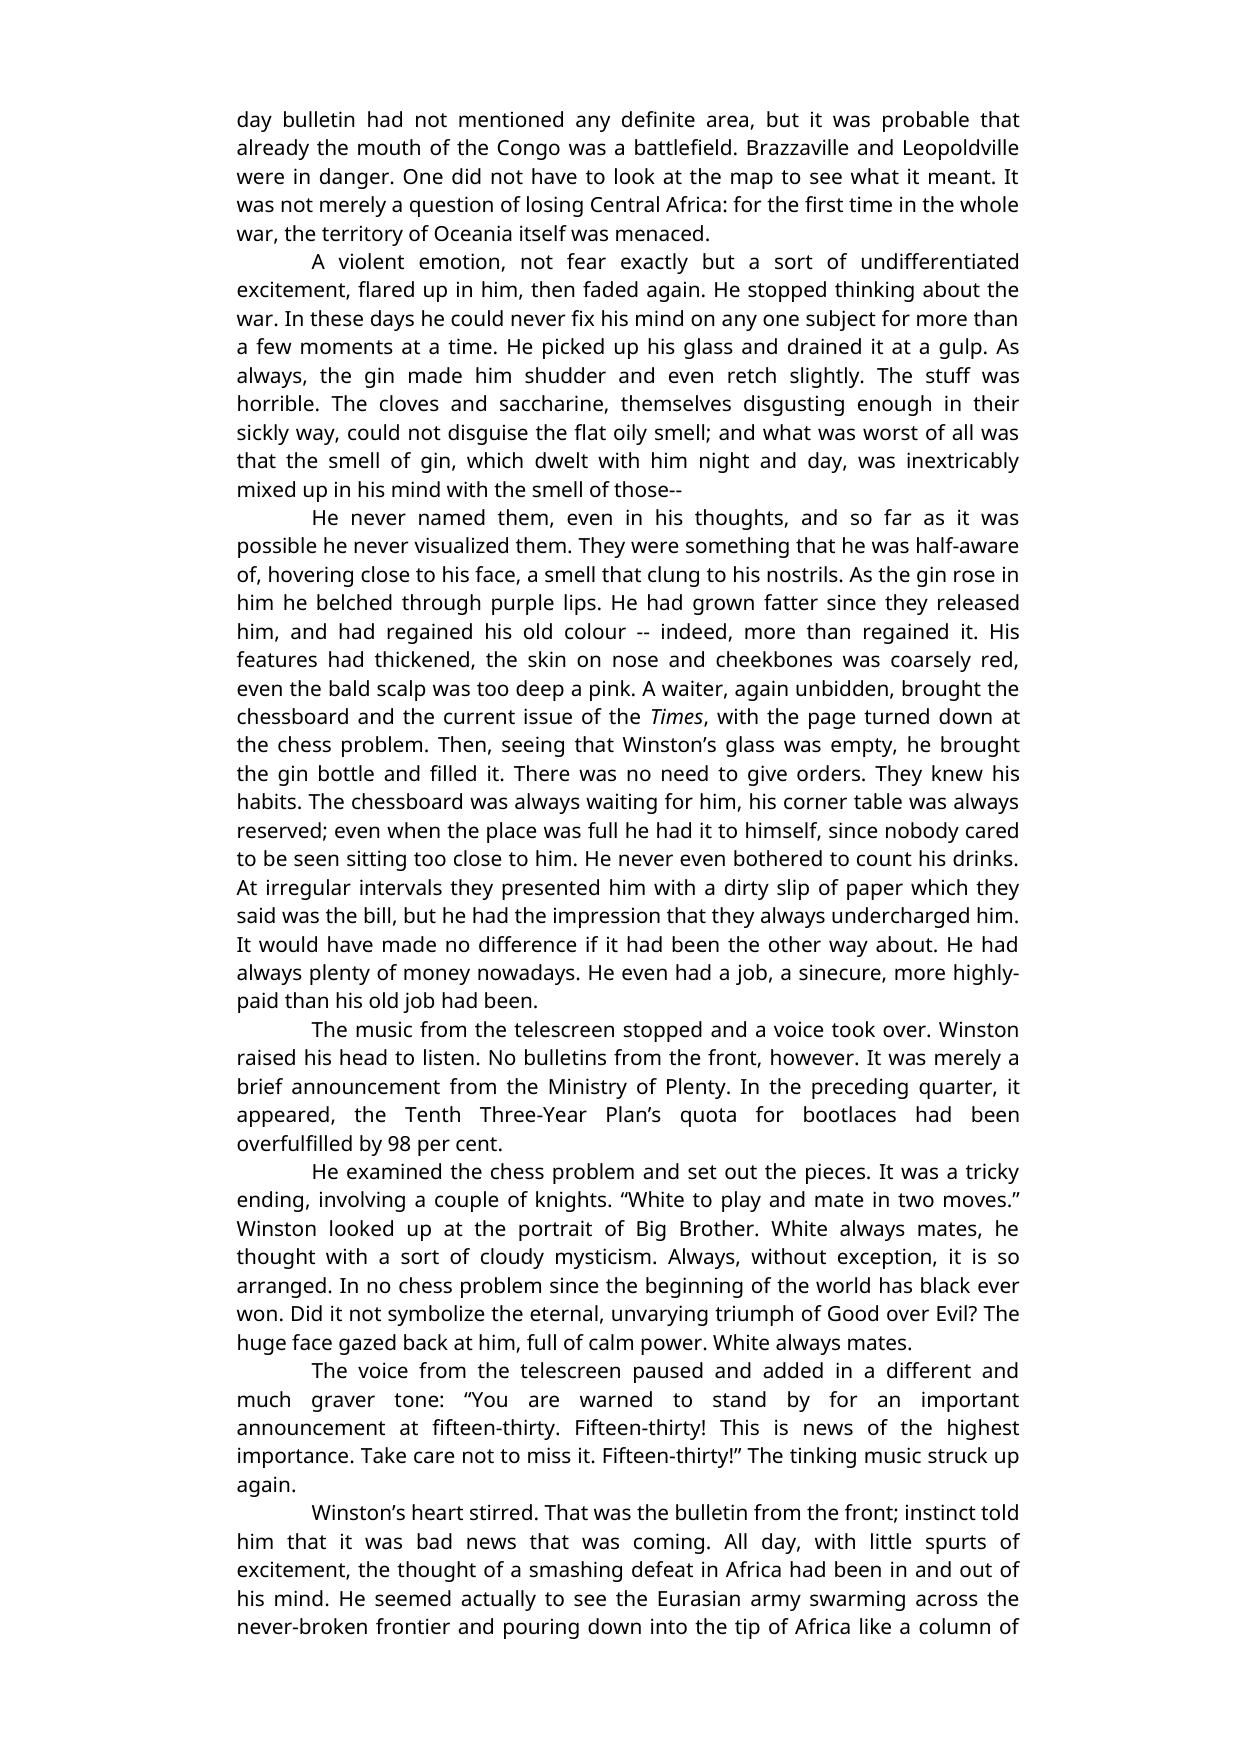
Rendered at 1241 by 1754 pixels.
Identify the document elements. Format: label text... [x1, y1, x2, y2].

text day bulletin had not mentioned any definite area, but it was probable that already the mouth of the Congo was a battlefield. Brazzaville and Leopoldville were in danger. One did not have to look at the map to see what it meant. It was not merely a question of losing Central Africa: for the first time in the whole war, the territory of Oceania itself was menaced. [236, 105, 1021, 247]
text The voice from the telescreen paused and added in a different and much graver tone: “You are warned to stand by for an important announcement at fifteen-thirty. Fifteen-thirty! This is news of the highest importance. Take care not to miss it. Fifteen-thirty!” The tinking music struck up again. [236, 1356, 1021, 1498]
text A violent emotion, not fear exactly but a sort of undifferentiated excitement, flared up in him, then faded again. He stopped thinking about the war. In these days he could never fix his mind on any one subject for more than a few moments at a time. He picked up his glass and drained it at a gulp. As always, the gin made him shudder and even retch slightly. The stuff was horrible. The cloves and saccharine, themselves disgusting enough in their sickly way, could not disguise the flat oily smell; and what was worst of all was that the smell of gin, which dwelt with him night and day, was inextricably mixed up in his mind with the smell of those-- [236, 247, 1021, 503]
text Winston’s heart stirred. That was the bulletin from the front; instinct told him that it was bad news that was coming. All day, with little spurts of excitement, the thought of a smashing defeat in Africa had been in and out of his mind. He seemed actually to see the Eurasian army swarming across the never-broken frontier and pouring down into the tip of Africa like a column of [236, 1498, 1021, 1641]
text The music from the telescreen stopped and a voice took over. Winston raised his head to listen. No bulletins from the front, however. It was merely a brief announcement from the Ministry of Plenty. In the preceding quarter, it appeared, the Tenth Three-Year Plan’s quota for bootlaces had been overfulfilled by 98 per cent. [236, 1015, 1021, 1157]
text He never named them, even in his thoughts, and so far as it was possible he never visualized them. They were something that he was half-aware of, hovering close to his face, a smell that clung to his nostrils. As the gin rose in him he belched through purple lips. He had grown fatter since they released him, and had regained his old colour -- indeed, more than regained it. His features had thickened, the skin on nose and cheekbones was coarsely red, even the bald scalp was too deep a pink. A waiter, again unbidden, brought the chessboard and the current issue of the Times, with the page turned down at the chess problem. Then, seeing that Winston’s glass was empty, he brought the gin bottle and filled it. There was no need to give orders. They knew his habits. The chessboard was always waiting for him, his corner table was always reserved; even when the place was full he had it to himself, since nobody cared to be seen sitting too close to him. He never even bothered to count his drinks. At irregular intervals they presented him with a dirty slip of paper which they said was the bill, but he had the impression that they always undercharged him. It would have made no difference if it had been the other way about. He had always plenty of money nowadays. He even had a job, a sinecure, more highly-paid than his old job had been. [236, 503, 1021, 1015]
text He examined the chess problem and set out the pieces. It was a tricky ending, involving a couple of knights. “White to play and mate in two moves.” Winston looked up at the portrait of Big Brother. White always mates, he thought with a sort of cloudy mysticism. Always, without exception, it is so arranged. In no chess problem since the beginning of the world has black ever won. Did it not symbolize the eternal, unvarying triumph of Good over Evil? The huge face gazed back at him, full of calm power. White always mates. [236, 1157, 1021, 1356]
